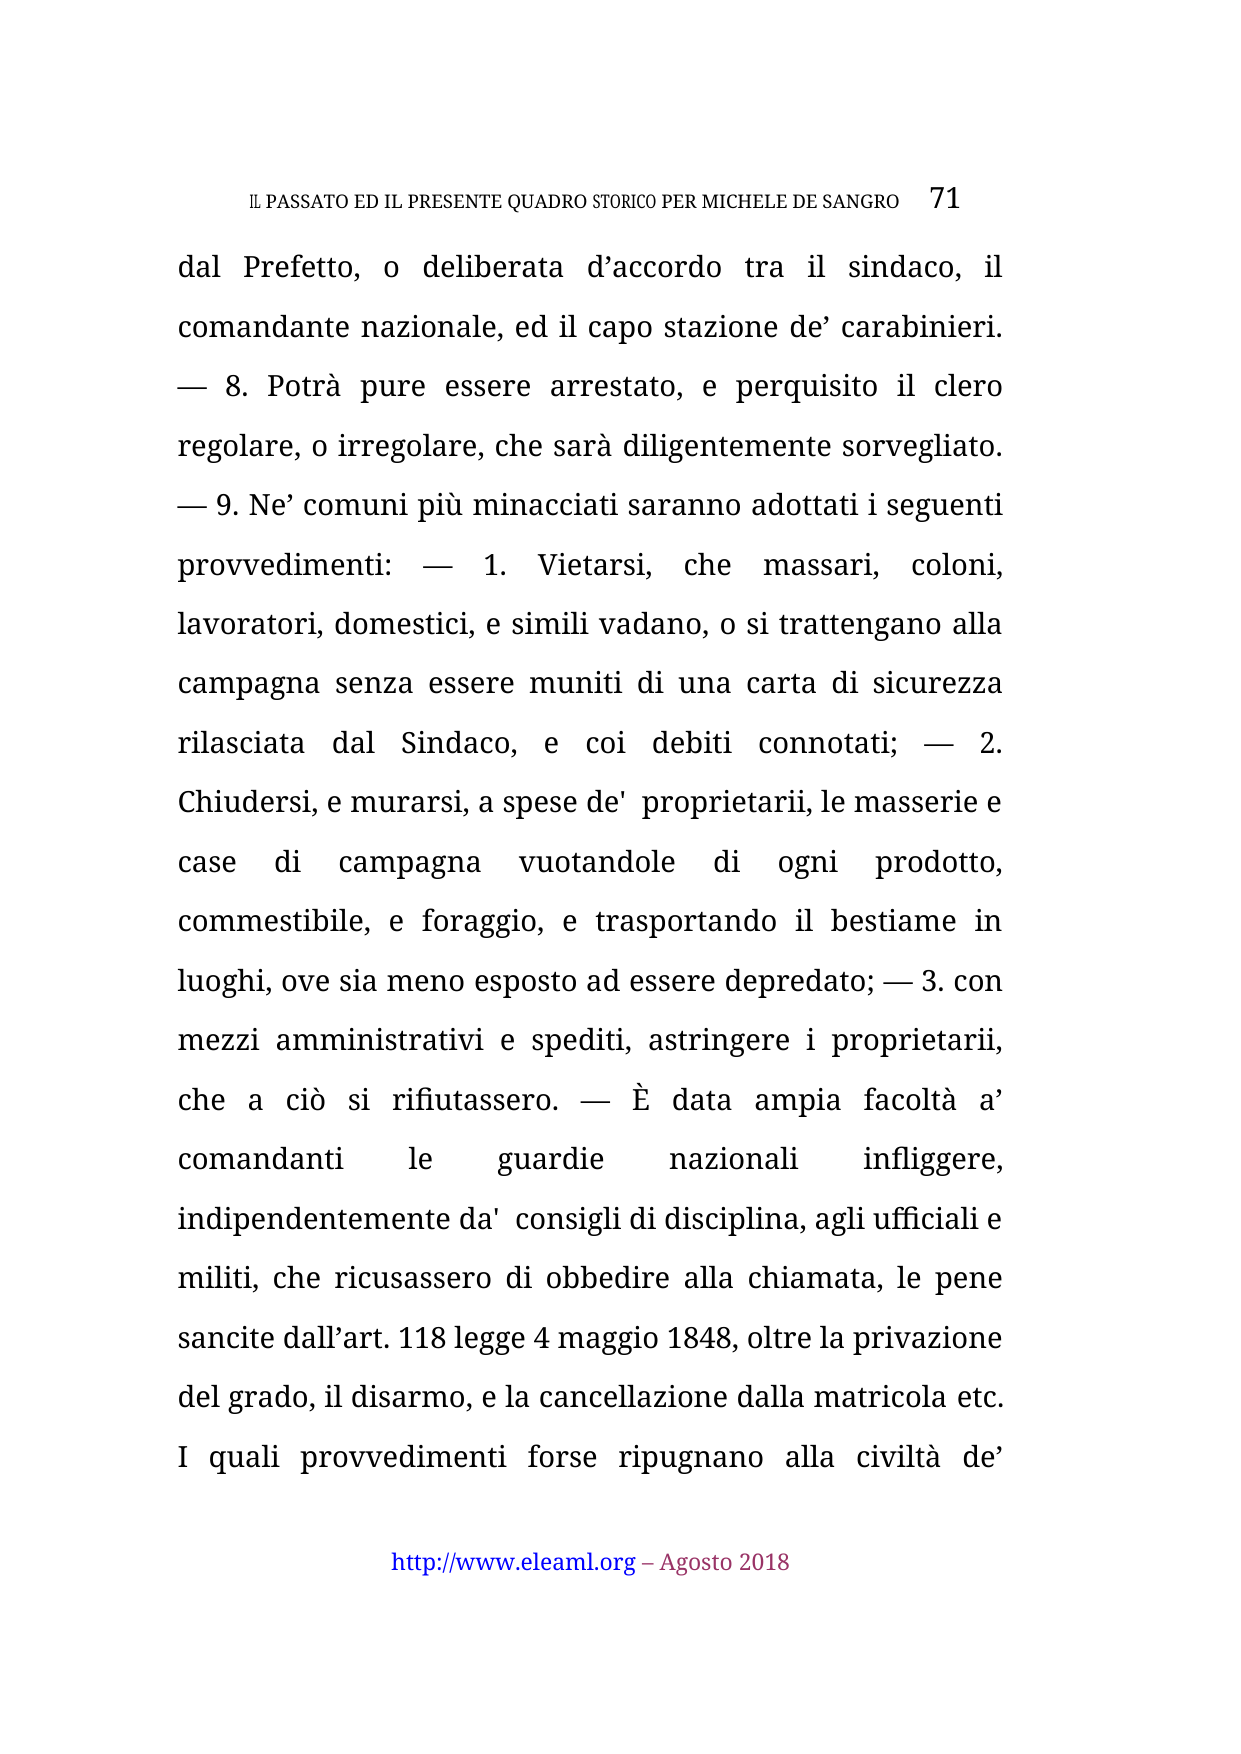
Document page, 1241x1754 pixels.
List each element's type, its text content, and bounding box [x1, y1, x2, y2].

text dal Prefetto, o deliberata d’accordo tra il sindaco, il comandante nazionale, ed il capo stazione de’ carabinieri. — 8. Potrà pure essere arrestato, e perquisito il clero regolare, o irregolare, che sarà diligentemente sorvegliato. — 9. Ne’ comuni più minacciati saranno adottati i seguenti provvedimenti: — 1. Vietarsi, che massari, coloni, lavoratori, domestici, e simili vadano, o si trattengano alla campagna senza essere muniti di una carta di sicurezza rilasciata dal Sindaco, e coi debiti connotati; — 2. Chiudersi, e murarsi, a spese de' proprietarii, le masserie e case di campagna vuotandole di ogni prodotto, commestibile, e foraggio, e trasportando il bestiame in luoghi, ove sia meno esposto ad essere depredato; — 3. con mezzi amministrativi e spediti, astringere i proprietarii, che a ciò si rifiutassero. — È data ampia facoltà a’ comandanti le guardie nazionali infliggere, indipendentemente da' consigli di disciplina, agli ufficiali e militi, che ricusassero di obbedire alla chiamata, le pene sancite dall’art. 118 legge 4 maggio 1848, oltre la privazione del grado, il disarmo, e la cancellazione dalla matricola etc. I quali provvedimenti forse ripugnano alla civiltà de’ [177, 246, 1004, 1476]
